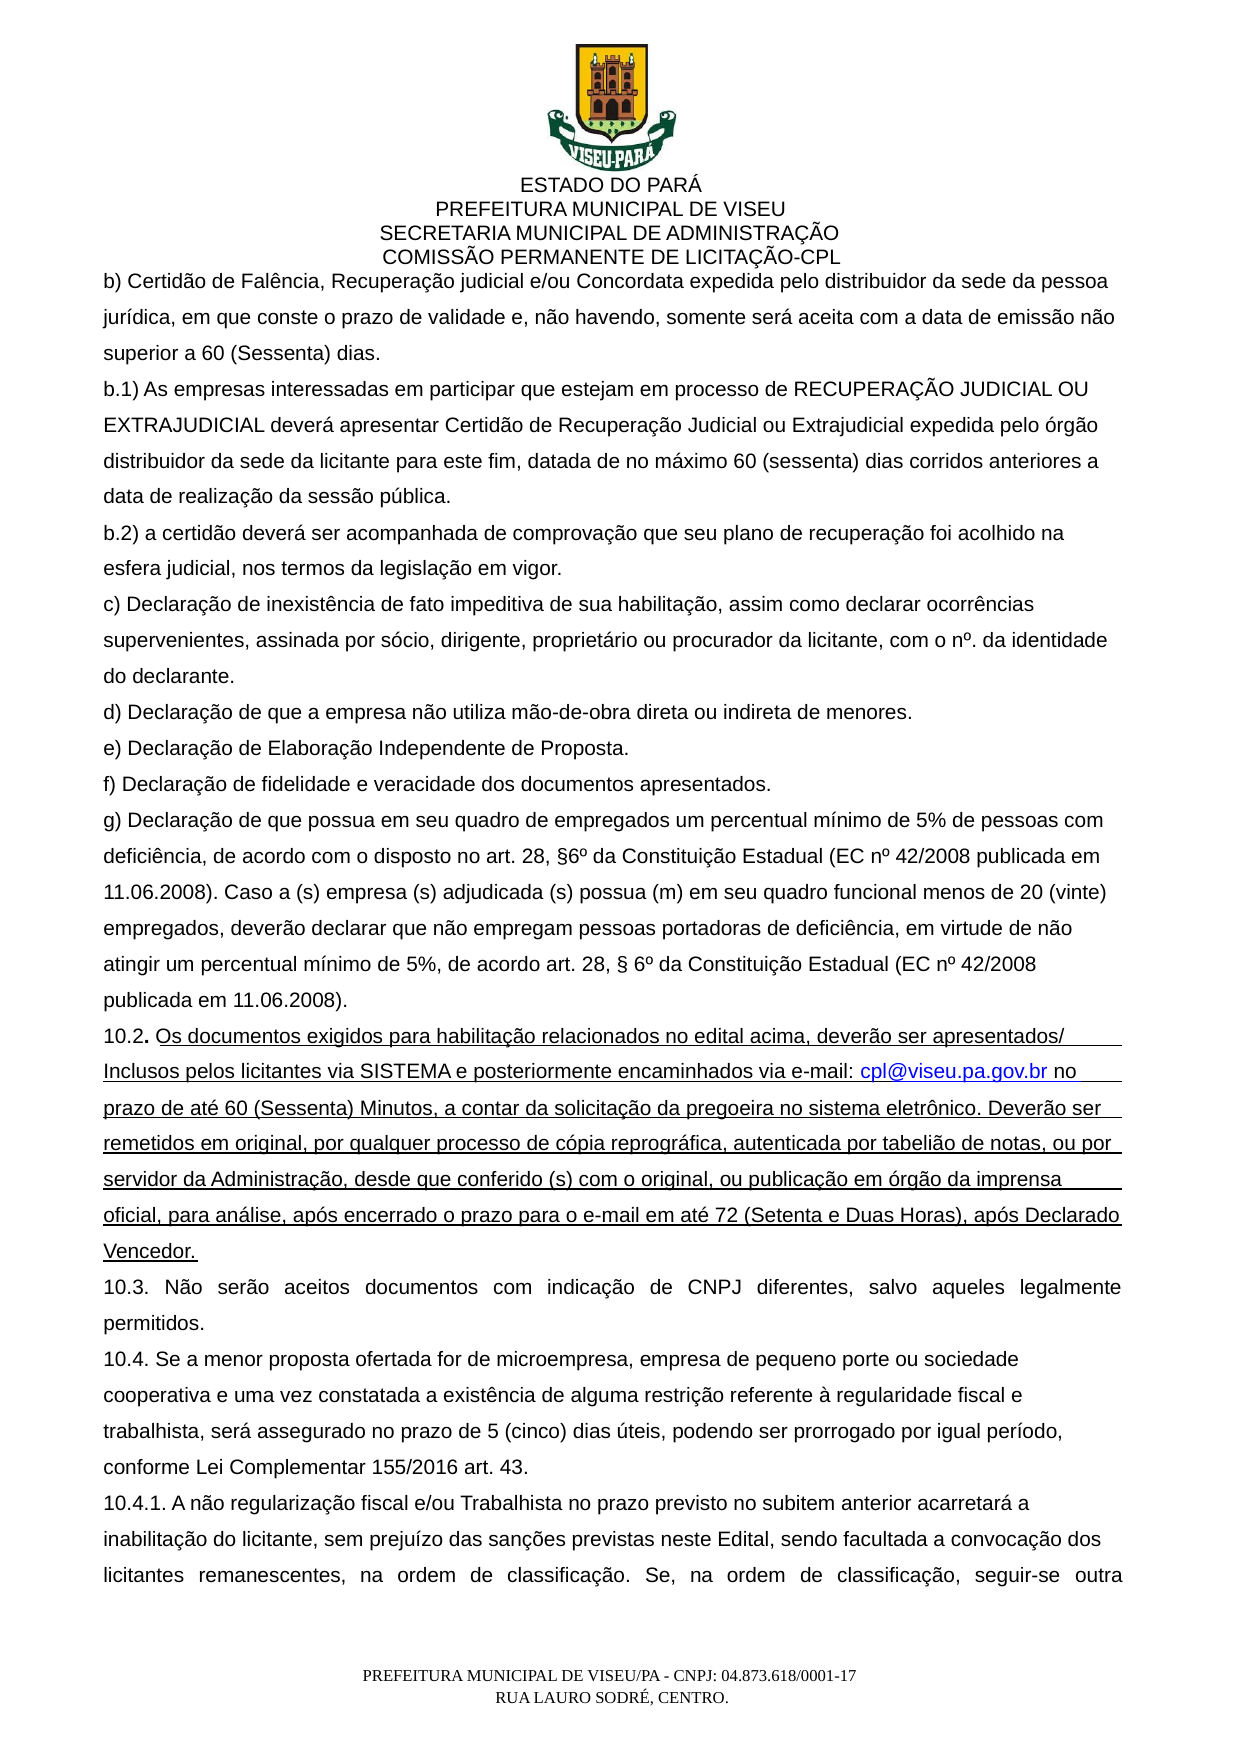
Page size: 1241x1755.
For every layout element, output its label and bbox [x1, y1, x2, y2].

picture [547, 44, 677, 172]
